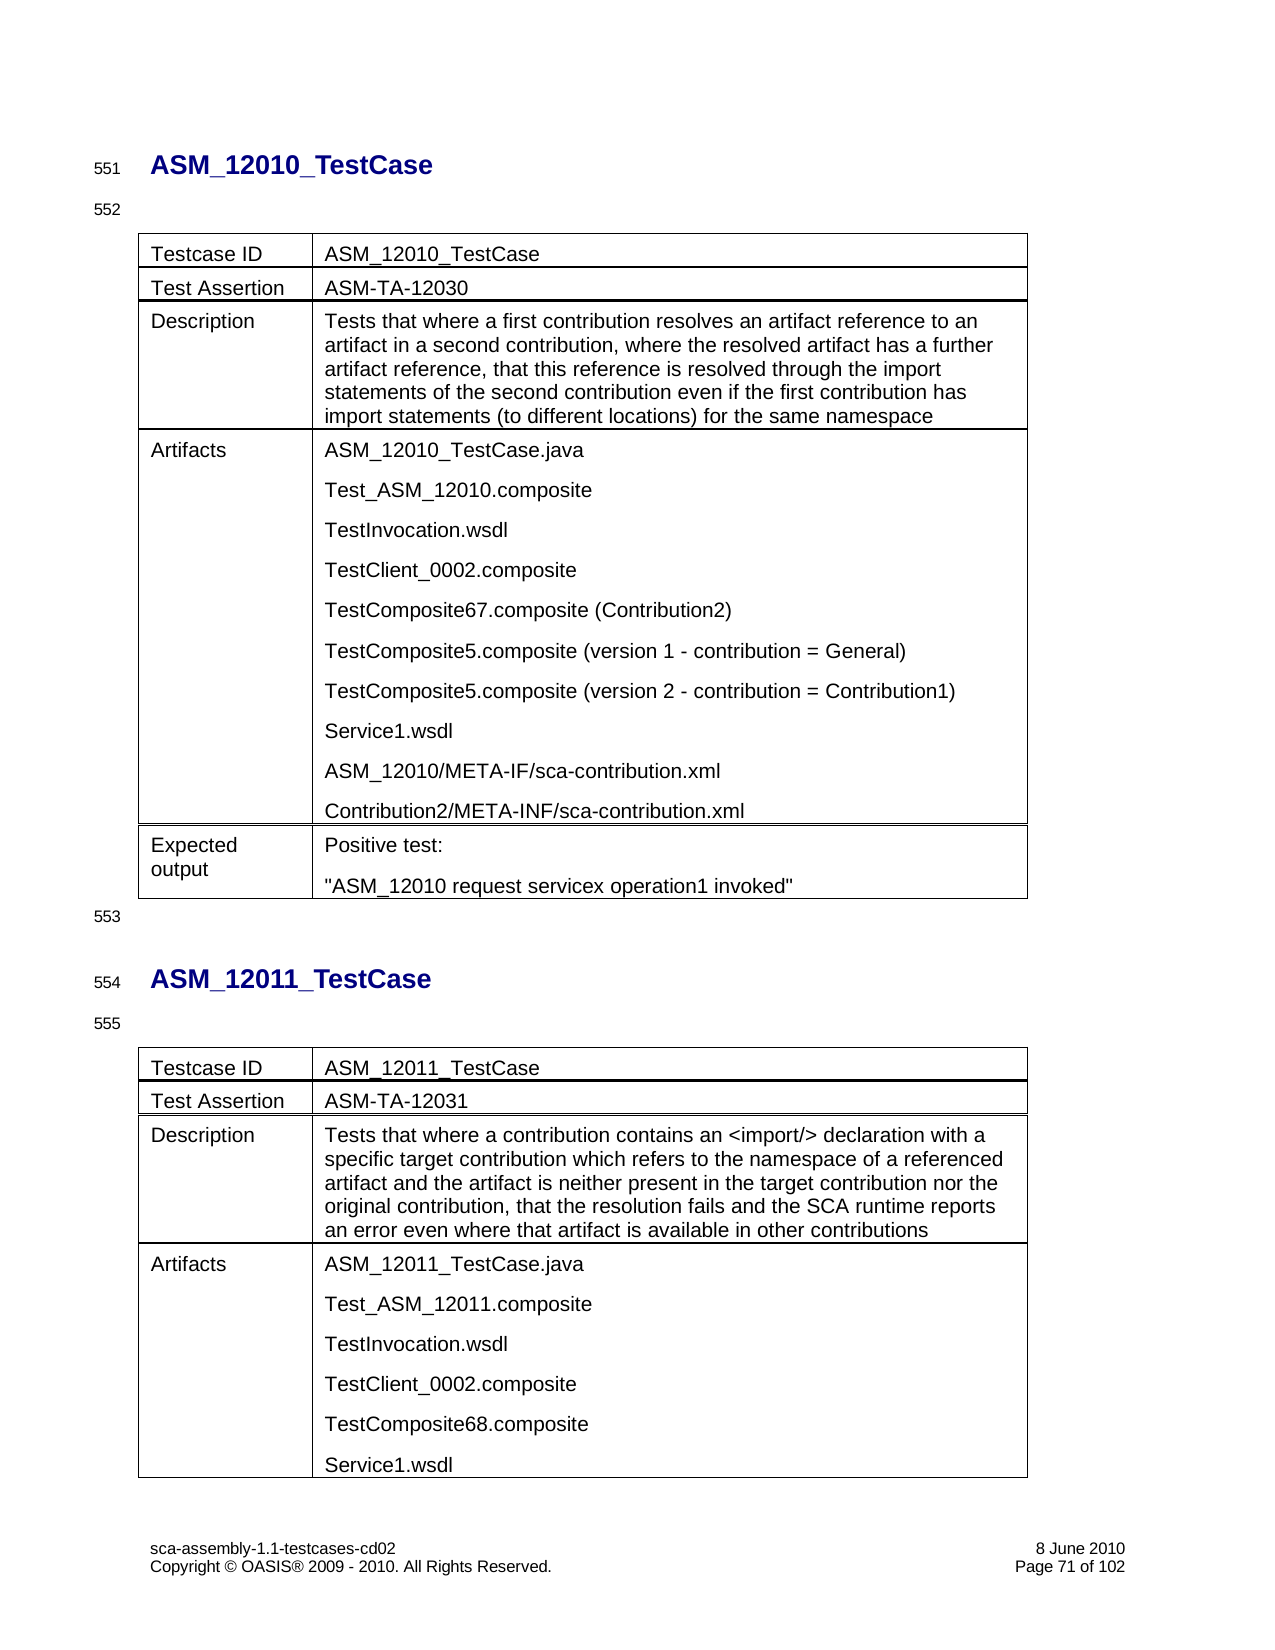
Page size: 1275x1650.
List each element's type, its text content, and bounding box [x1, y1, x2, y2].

table_cell Tests that where a contribution contains an <import/> declaration with a specific target contribution which refers to the namespace of a referenced artifact and the artifact is neither present in the target contribution nor the original contribution, that the resolution fails and the SCA runtime reports an error even where that artifact is available in other contributions [313, 1116, 1027, 1242]
table_header ASM_12010_TestCase [313, 234, 1027, 266]
table_header Testcase ID [139, 234, 312, 266]
table_cell Test Assertion [139, 268, 312, 299]
subtitle ASM_12011_TestCase [150, 964, 1125, 994]
table_header Testcase ID [139, 1048, 312, 1079]
table_cell ASM_12010_TestCase.java Test_ASM_12010.composite TestInvocation.wsdl TestClient_0002.composite TestComposite67.composite (Contribution2) TestComposite5.composite (version 1 - contribution = General) TestComposite5.composite (version 2 - contribution = Contribution1) Service1.wsdl ASM_12010/META-IF/sca-contribution.xml Contribution2/META-INF/sca-contribution.xml [313, 430, 1027, 823]
table_cell ASM-TA-12031 [313, 1082, 1027, 1113]
table_cell Artifacts [139, 1244, 312, 1477]
table_cell Description [139, 302, 312, 428]
table_cell Artifacts [139, 430, 312, 823]
table_cell Test Assertion [139, 1082, 312, 1113]
table_cell Description [139, 1116, 312, 1242]
table_cell Positive test: "ASM_12010 request servicex operation1 invoked" [313, 826, 1027, 898]
table_header ASM_12011_TestCase [313, 1048, 1027, 1079]
table_cell Tests that where a first contribution resolves an artifact reference to an artifact in a second contribution, where the resolved artifact has a further artifact reference, that this reference is resolved through the import statements of the second contribution even if the first contribution has import statements (to different locations) for the same namespace [313, 302, 1027, 428]
table_cell ASM-TA-12030 [313, 268, 1027, 299]
subtitle ASM_12010_TestCase [150, 150, 1125, 180]
table_cell ASM_12011_TestCase.java Test_ASM_12011.composite TestInvocation.wsdl TestClient_0002.composite TestComposite68.composite Service1.wsdl [313, 1244, 1027, 1477]
table_cell Expected output [139, 826, 312, 898]
